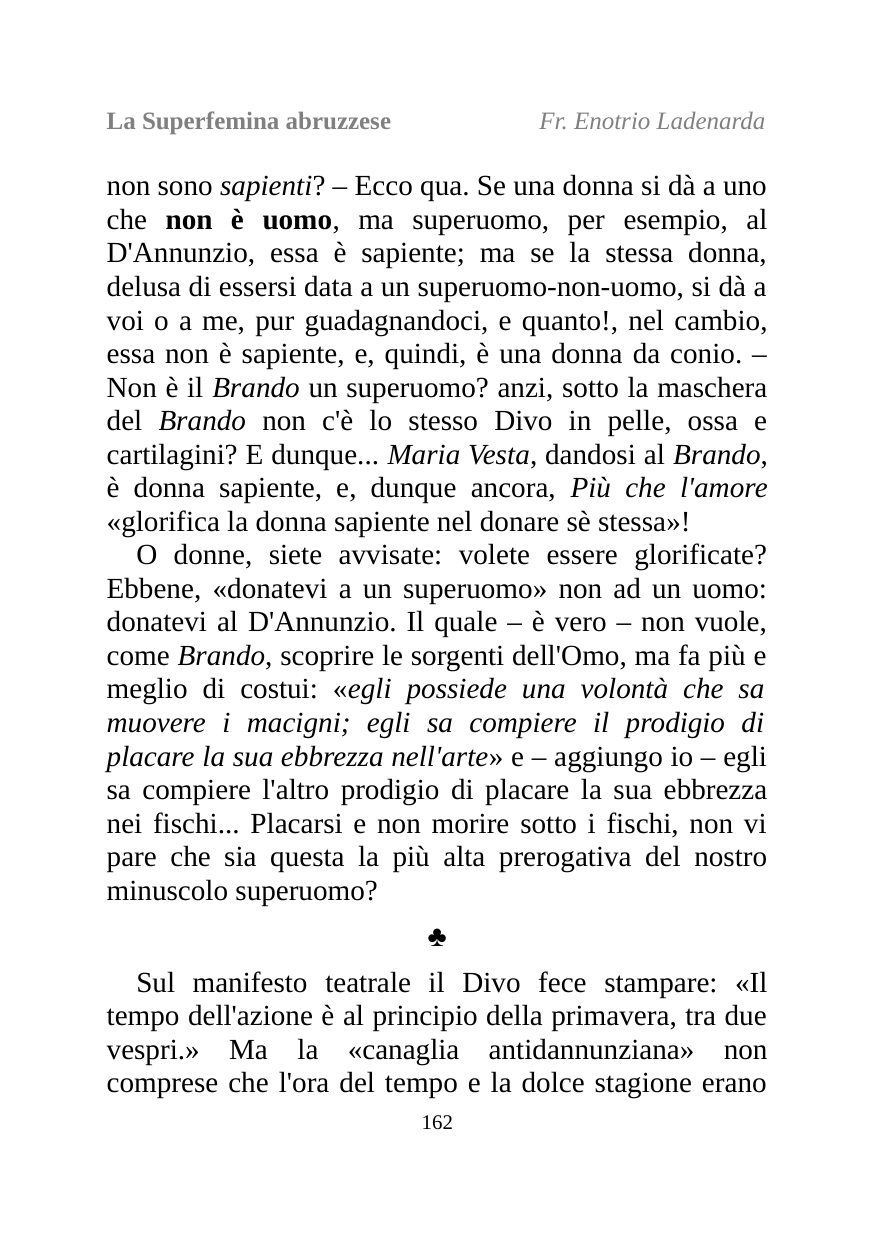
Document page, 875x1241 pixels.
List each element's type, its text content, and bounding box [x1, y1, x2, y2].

text O donne, siete avvisate: volete essere glorificate? Ebbene, «donatevi a un superuomo» non ad un uomo: donatevi al D'Annunzio. Il quale – è vero – non vuole, come Brando, scoprire le sorgenti dell'Omo, ma fa più e meglio di costui: «egli possiede una volontà che sa muovere i macigni; egli sa compiere il prodigio di placare la sua ebbrezza nell'arte» e – aggiungo io – egli sa compiere l'altro prodigio di placare la sua ebbrezza nei fischi... Placarsi e non morire sotto i fischi, non vi pare che sia questa la più alta prerogativa del nostro minuscolo superuomo? [106, 537, 768, 906]
text Sul manifesto teatrale il Divo fece stampare: «Il tempo dell'azione è al principio della primavera, tra due vespri.» Ma la «canaglia antidannunziana» non comprese che l'ora del tempo e la dolce stagione erano [106, 965, 768, 1099]
text non sono sapienti? – Ecco qua. Se una donna si dà a uno che non è uomo, ma superuomo, per esempio, al D'Annunzio, essa è sapiente; ma se la stessa donna, delusa di essersi data a un superuomo-non-uomo, si dà a voi o a me, pur guadagnandoci, e quanto!, nel cambio, essa non è sapiente, e, quindi, è una donna da conio. – Non è il Brando un superuomo? anzi, sotto la maschera del Brando non c'è lo stesso Divo in pelle, ossa e cartilagini? E dunque... Maria Vesta, dandosi al Brando, è donna sapiente, e, dunque ancora, Più che l'amore «glorifica la donna sapiente nel donare sè stessa»! [106, 168, 768, 537]
text ♣ [106, 919, 768, 952]
